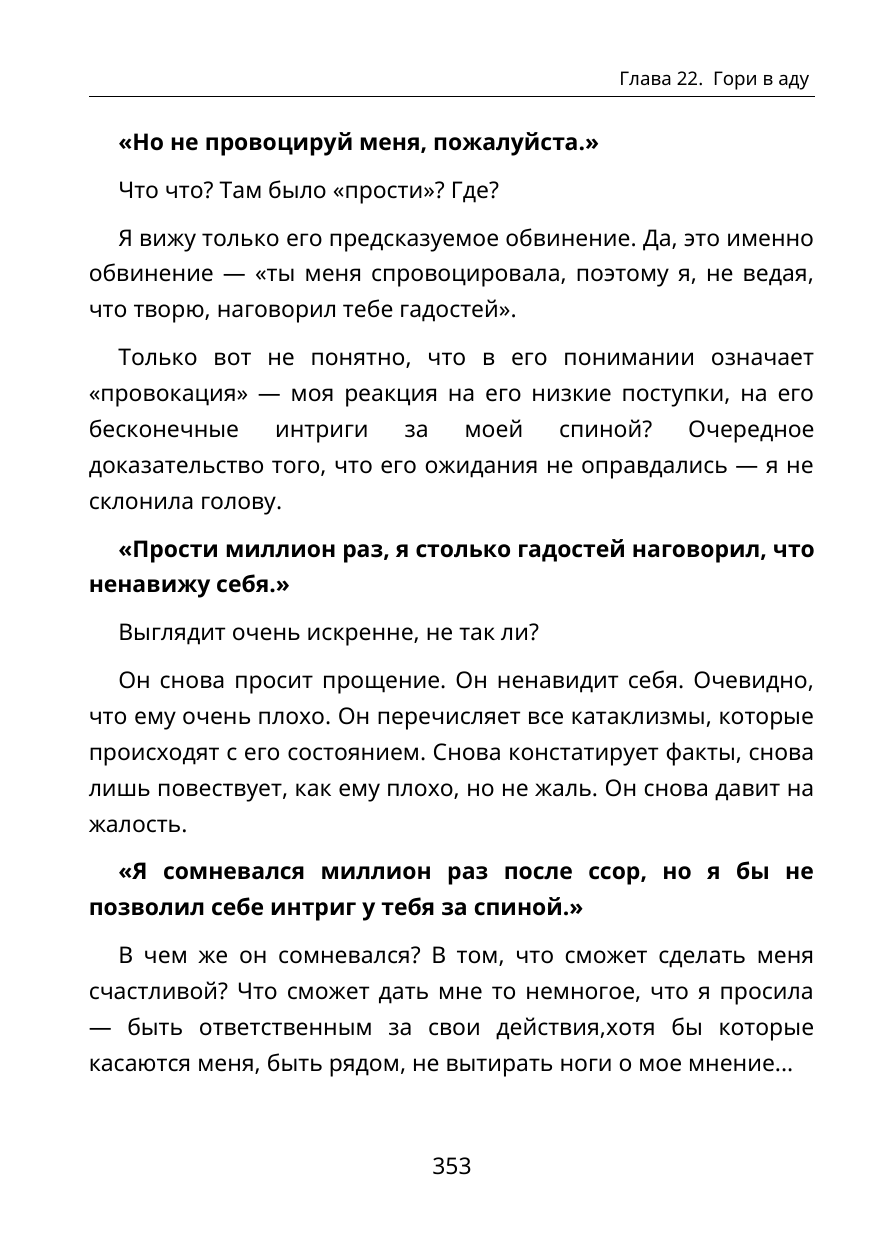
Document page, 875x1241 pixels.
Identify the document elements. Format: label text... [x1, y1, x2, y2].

text Выглядит очень искренне, не так ли? [88, 616, 815, 647]
text Только вот не понятно, что в его понимании означает «провокация» — моя реакция на его низкие поступки, на его бесконечные интриги за моей спиной? Очередное доказательство того, что его ожидания не оправдались — я не склонила голову. [88, 341, 815, 516]
text «Я сомневался миллион раз после ссор, но я бы не позволил себе интриг у тебя за спиной.» [88, 855, 815, 922]
text В чем же он сомневался? В том, что сможет сделать меня счастливой? Что сможет дать мне то немногое, что я просила — быть ответственным за свои действия,хотя бы которые касаются меня, быть рядом, не вытирать ноги о мое мнение... [88, 939, 815, 1078]
text Что что? Там было «прости»? Где? [88, 174, 815, 205]
text «Прости миллион раз, я столько гадостей наговорил, что ненавижу себя.» [88, 532, 815, 600]
text «Но не провоцируй меня, пожалуйста.» [88, 126, 815, 157]
text Он снова просит прощение. Он ненавидит себя. Очевидно, что ему очень плохо. Он перечисляет все катаклизмы, которые происходят с его состоянием. Снова констатирует факты, снова лишь повествует, как ему плохо, но не жаль. Он снова давит на жалость. [88, 664, 815, 839]
text Я вижу только его предсказуемое обвинение. Да, это именно обвинение — «ты меня спровоцировала, поэтому я, не ведая, что творю, наговорил тебе гадостей». [88, 221, 815, 324]
